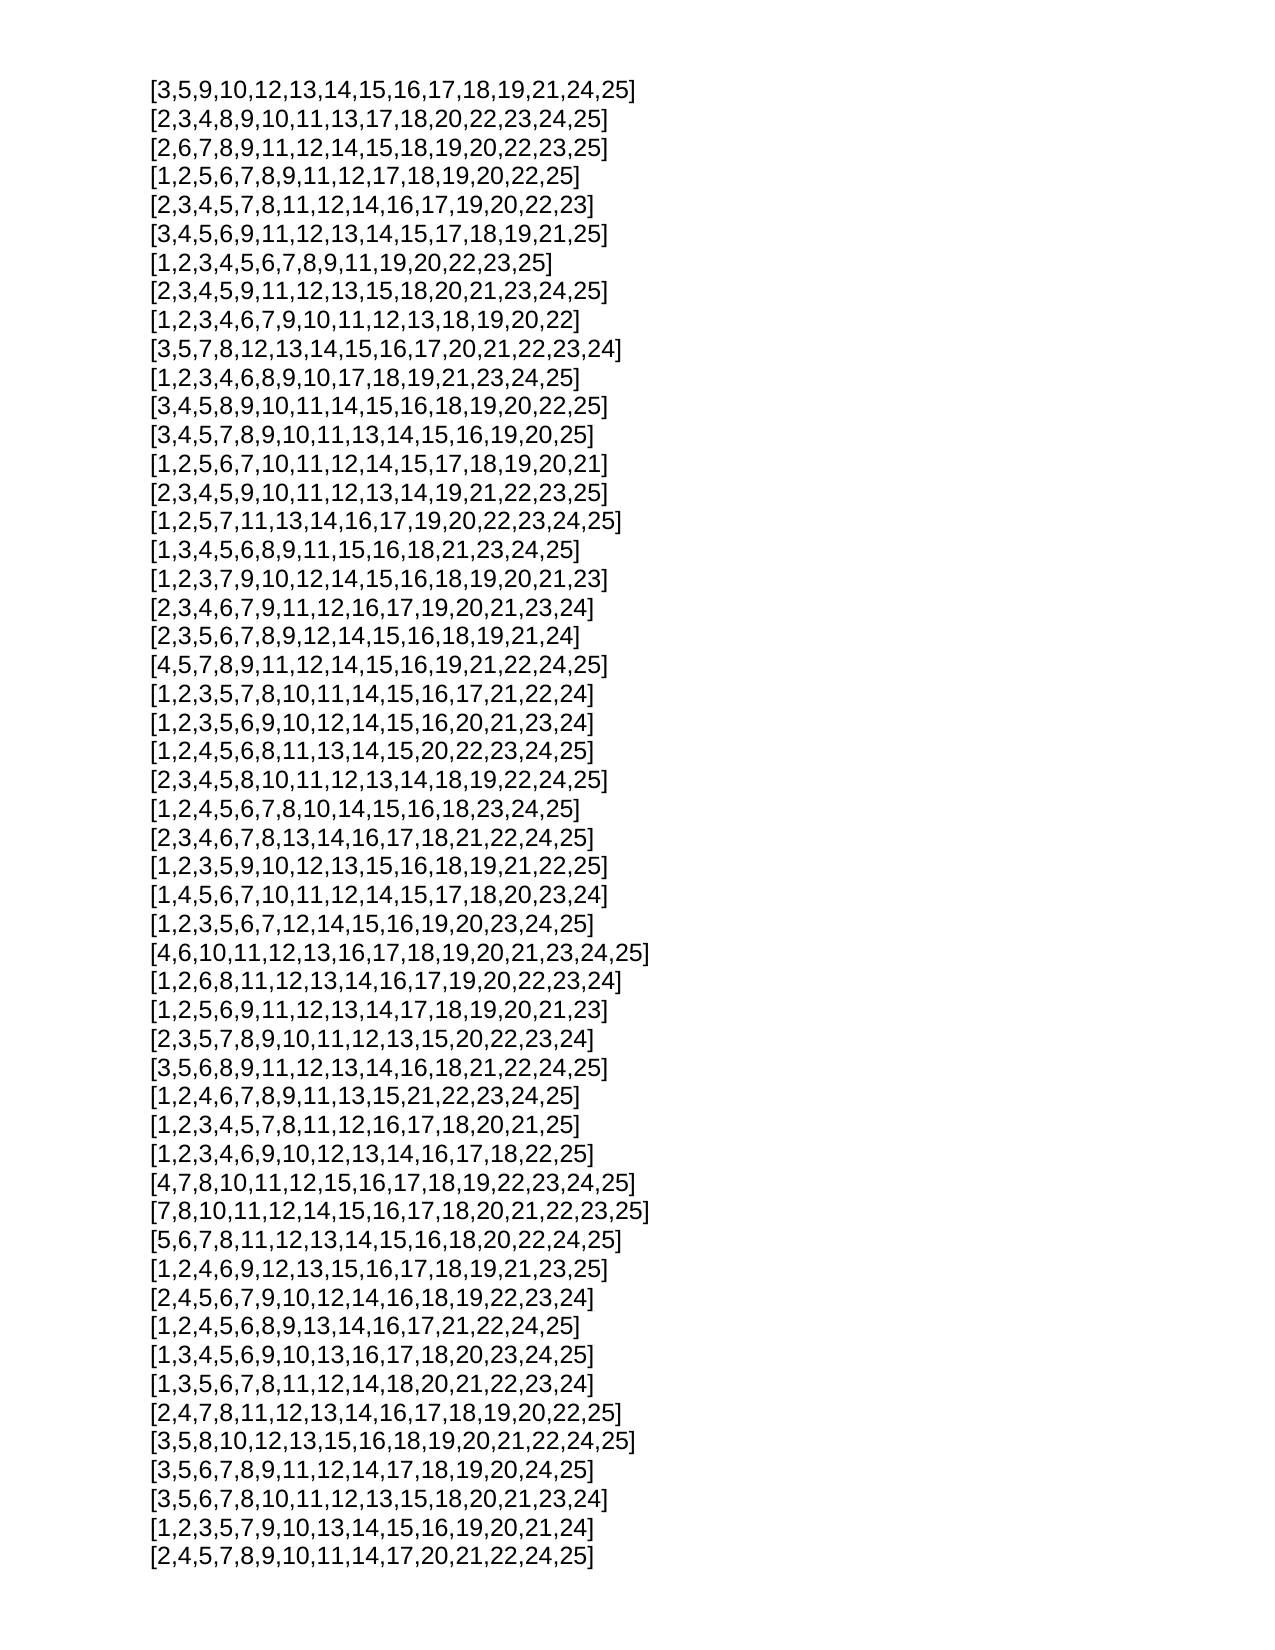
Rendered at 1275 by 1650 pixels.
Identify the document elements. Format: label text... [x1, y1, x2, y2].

text [2,3,4,6,7,9,11,12,16,17,19,20,21,23,24] [150, 592, 1125, 621]
text [1,2,3,5,6,7,12,14,15,16,19,20,23,24,25] [150, 909, 1125, 937]
text [1,2,4,5,6,7,8,10,14,15,16,18,23,24,25] [150, 794, 1125, 822]
text [1,2,3,5,9,10,12,13,15,16,18,19,21,22,25] [150, 851, 1125, 880]
text [2,4,5,6,7,9,10,12,14,16,18,19,22,23,24] [150, 1282, 1125, 1311]
text [3,4,5,7,8,9,10,11,13,14,15,16,19,20,25] [150, 420, 1125, 449]
text [1,2,5,7,11,13,14,16,17,19,20,22,23,24,25] [150, 506, 1125, 535]
text [1,2,3,7,9,10,12,14,15,16,18,19,20,21,23] [150, 564, 1125, 592]
text [1,2,4,5,6,8,9,13,14,16,17,21,22,24,25] [150, 1311, 1125, 1340]
text [2,3,4,5,7,8,11,12,14,16,17,19,20,22,23] [150, 190, 1125, 219]
text [3,4,5,6,9,11,12,13,14,15,17,18,19,21,25] [150, 219, 1125, 247]
text [2,4,5,7,8,9,10,11,14,17,20,21,22,24,25] [150, 1541, 1125, 1570]
text [1,2,3,5,7,8,10,11,14,15,16,17,21,22,24] [150, 679, 1125, 707]
text [2,3,5,7,8,9,10,11,12,13,15,20,22,23,24] [150, 1024, 1125, 1052]
text [3,5,8,10,12,13,15,16,18,19,20,21,22,24,25] [150, 1426, 1125, 1455]
text [7,8,10,11,12,14,15,16,17,18,20,21,22,23,25] [150, 1196, 1125, 1225]
text [1,2,4,6,9,12,13,15,16,17,18,19,21,23,25] [150, 1254, 1125, 1282]
text [1,2,3,4,6,8,9,10,17,18,19,21,23,24,25] [150, 362, 1125, 391]
text [2,3,4,8,9,10,11,13,17,18,20,22,23,24,25] [150, 104, 1125, 132]
text [2,6,7,8,9,11,12,14,15,18,19,20,22,23,25] [150, 132, 1125, 161]
text [1,3,4,5,6,9,10,13,16,17,18,20,23,24,25] [150, 1340, 1125, 1369]
text [3,5,7,8,12,13,14,15,16,17,20,21,22,23,24] [150, 334, 1125, 362]
text [1,2,5,6,7,8,9,11,12,17,18,19,20,22,25] [150, 161, 1125, 190]
text [2,3,5,6,7,8,9,12,14,15,16,18,19,21,24] [150, 621, 1125, 650]
text [1,2,3,5,6,9,10,12,14,15,16,20,21,23,24] [150, 707, 1125, 736]
text [3,5,6,8,9,11,12,13,14,16,18,21,22,24,25] [150, 1052, 1125, 1081]
text [1,4,5,6,7,10,11,12,14,15,17,18,20,23,24] [150, 880, 1125, 909]
text [3,5,9,10,12,13,14,15,16,17,18,19,21,24,25] [150, 75, 1125, 104]
text [4,5,7,8,9,11,12,14,15,16,19,21,22,24,25] [150, 650, 1125, 679]
text [4,7,8,10,11,12,15,16,17,18,19,22,23,24,25] [150, 1167, 1125, 1196]
text [3,4,5,8,9,10,11,14,15,16,18,19,20,22,25] [150, 391, 1125, 420]
text [1,2,4,5,6,8,11,13,14,15,20,22,23,24,25] [150, 736, 1125, 765]
text [2,3,4,6,7,8,13,14,16,17,18,21,22,24,25] [150, 822, 1125, 851]
text [5,6,7,8,11,12,13,14,15,16,18,20,22,24,25] [150, 1225, 1125, 1254]
text [1,2,5,6,7,10,11,12,14,15,17,18,19,20,21] [150, 449, 1125, 477]
text [3,5,6,7,8,10,11,12,13,15,18,20,21,23,24] [150, 1484, 1125, 1512]
text [2,3,4,5,9,11,12,13,15,18,20,21,23,24,25] [150, 276, 1125, 305]
text [1,2,3,5,7,9,10,13,14,15,16,19,20,21,24] [150, 1512, 1125, 1541]
text [1,2,3,4,5,7,8,11,12,16,17,18,20,21,25] [150, 1110, 1125, 1139]
text [1,2,4,6,7,8,9,11,13,15,21,22,23,24,25] [150, 1081, 1125, 1110]
text [2,3,4,5,9,10,11,12,13,14,19,21,22,23,25] [150, 477, 1125, 506]
text [1,2,6,8,11,12,13,14,16,17,19,20,22,23,24] [150, 966, 1125, 995]
text [1,2,3,4,5,6,7,8,9,11,19,20,22,23,25] [150, 247, 1125, 276]
text [1,2,3,4,6,7,9,10,11,12,13,18,19,20,22] [150, 305, 1125, 334]
text [2,4,7,8,11,12,13,14,16,17,18,19,20,22,25] [150, 1397, 1125, 1426]
text [4,6,10,11,12,13,16,17,18,19,20,21,23,24,25] [150, 937, 1125, 966]
text [1,2,3,4,6,9,10,12,13,14,16,17,18,22,25] [150, 1139, 1125, 1167]
text [1,3,4,5,6,8,9,11,15,16,18,21,23,24,25] [150, 535, 1125, 564]
text [3,5,6,7,8,9,11,12,14,17,18,19,20,24,25] [150, 1455, 1125, 1484]
text [2,3,4,5,8,10,11,12,13,14,18,19,22,24,25] [150, 765, 1125, 794]
text [1,3,5,6,7,8,11,12,14,18,20,21,22,23,24] [150, 1369, 1125, 1397]
text [1,2,5,6,9,11,12,13,14,17,18,19,20,21,23] [150, 995, 1125, 1024]
